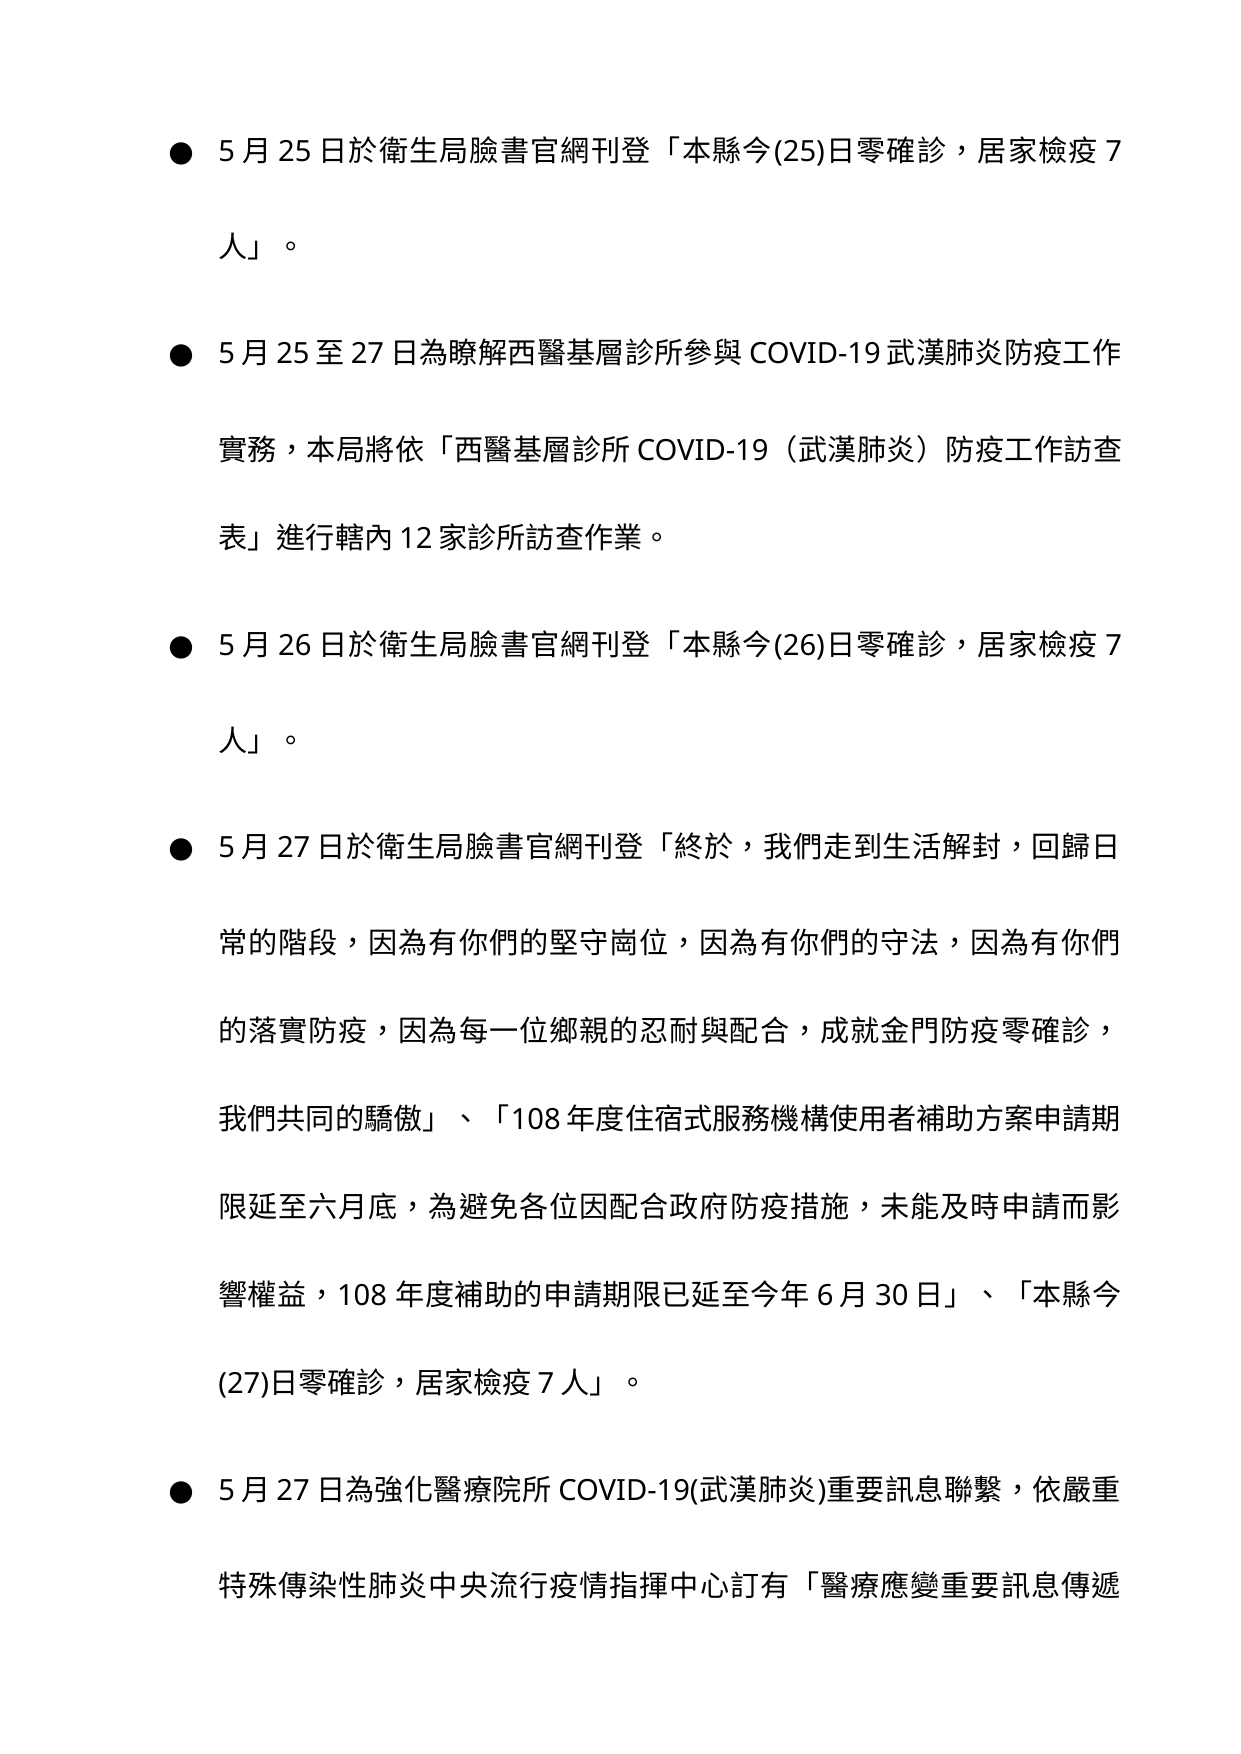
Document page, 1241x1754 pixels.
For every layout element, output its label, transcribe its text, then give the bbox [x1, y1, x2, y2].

list 5月25至27日為瞭解西醫基層診所參與COVID-19武漢肺炎防疫工作實務，本局將依「西醫基層診所COVID-19（武漢肺炎）防疫工作訪查表」進行轄內12家診所訪查作業。 [168, 321, 1122, 557]
list 5月27日於衛生局臉書官網刊登「終於，我們走到生活解封，回歸日常的階段，因為有你們的堅守崗位，因為有你們的守法，因為有你們的落實防疫，因為每一位鄉親的忍耐與配合，成就金門防疫零確診，我們共同的驕傲」、「108年度住宿式服務機構使用者補助方案申請期限延至六月底，為避免各位因配合政府防疫措施，未能及時申請而影響權益，108 年度補助的申請期限已延至今年6月30日」、「本縣今(27)日零確診，居家檢疫7人」。 [168, 814, 1122, 1402]
list 5月25日於衛生局臉書官網刊登「本縣今(25)日零確診，居家檢疫7人」。 [168, 118, 1122, 266]
list 5月26日於衛生局臉書官網刊登「本縣今(26)日零確診，居家檢疫7人」。 [168, 612, 1122, 759]
list 5月27日為強化醫療院所COVID-19(武漢肺炎)重要訊息聯繫，依嚴重特殊傳染性肺炎中央流行疫情指揮中心訂有「醫療應變重要訊息傳遞 [168, 1457, 1122, 1605]
